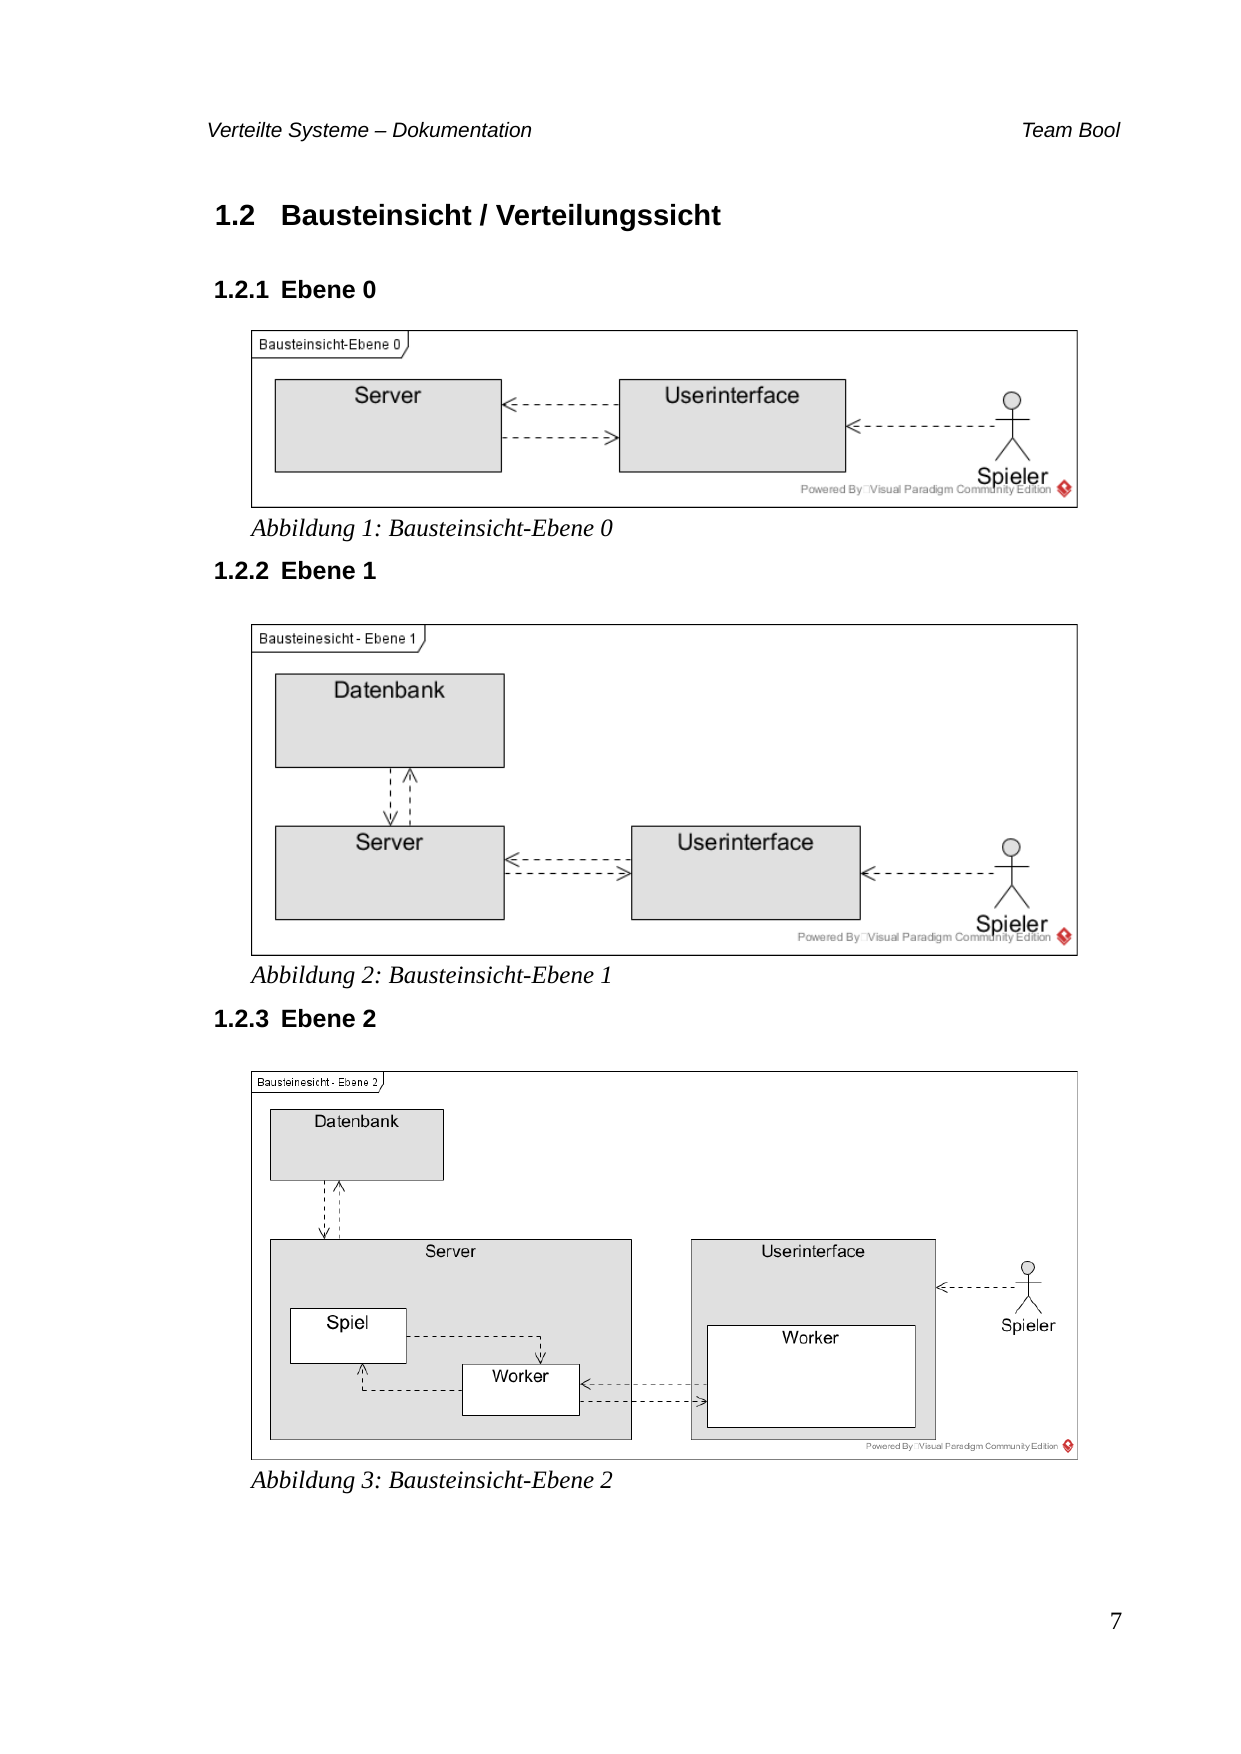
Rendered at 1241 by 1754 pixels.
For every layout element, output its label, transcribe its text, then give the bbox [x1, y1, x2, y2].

subtitle Ebene 0 [207, 275, 1122, 304]
subtitle Ebene 2 [207, 956, 1122, 1032]
picture [251, 624, 1078, 956]
text Abbildung 2: Bausteinsicht-Ebene 1 [251, 956, 1078, 989]
picture [251, 1071, 1078, 1460]
subtitle [251, 612, 1078, 624]
text Abbildung 3: Bausteinsicht-Ebene 2 [251, 1460, 1078, 1494]
subtitle [251, 318, 1078, 330]
subtitle Ebene 1 [207, 508, 1122, 585]
text Abbildung 1: Bausteinsicht-Ebene 0 [251, 508, 1078, 542]
picture [251, 330, 1078, 508]
subtitle Bausteinsicht / Verteilungssicht [207, 198, 1122, 231]
